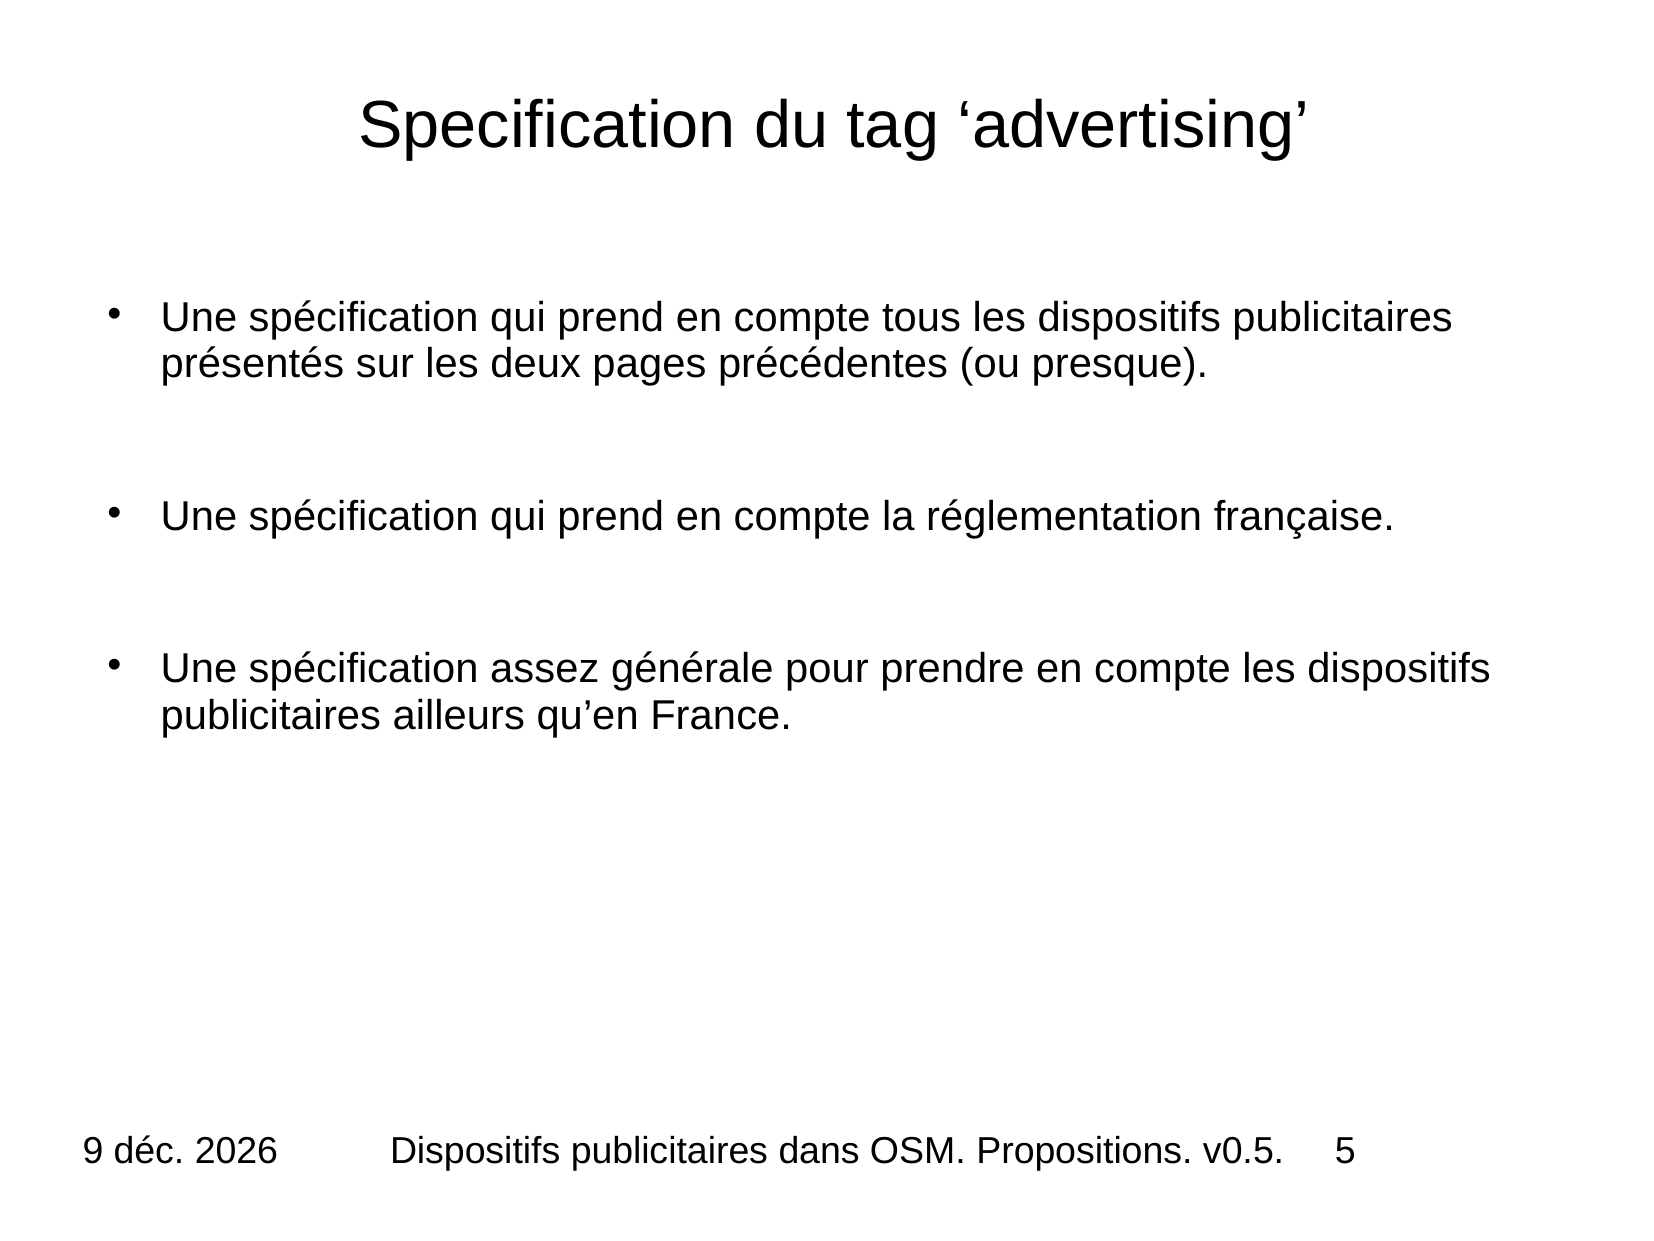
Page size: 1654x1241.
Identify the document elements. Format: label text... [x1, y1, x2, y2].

list Une spécification qui prend en compte tous les dispositifs publicitaires présentés sur les deux pages précédentes (ou presque). Une spécification qui prend en compte la réglementation française. Une spécification assez générale pour prendre en compte les dispositifs publicitaires ailleurs qu’en France. [90, 179, 1579, 1110]
title Specification du tag ‘advertising’ [90, 19, 1579, 179]
